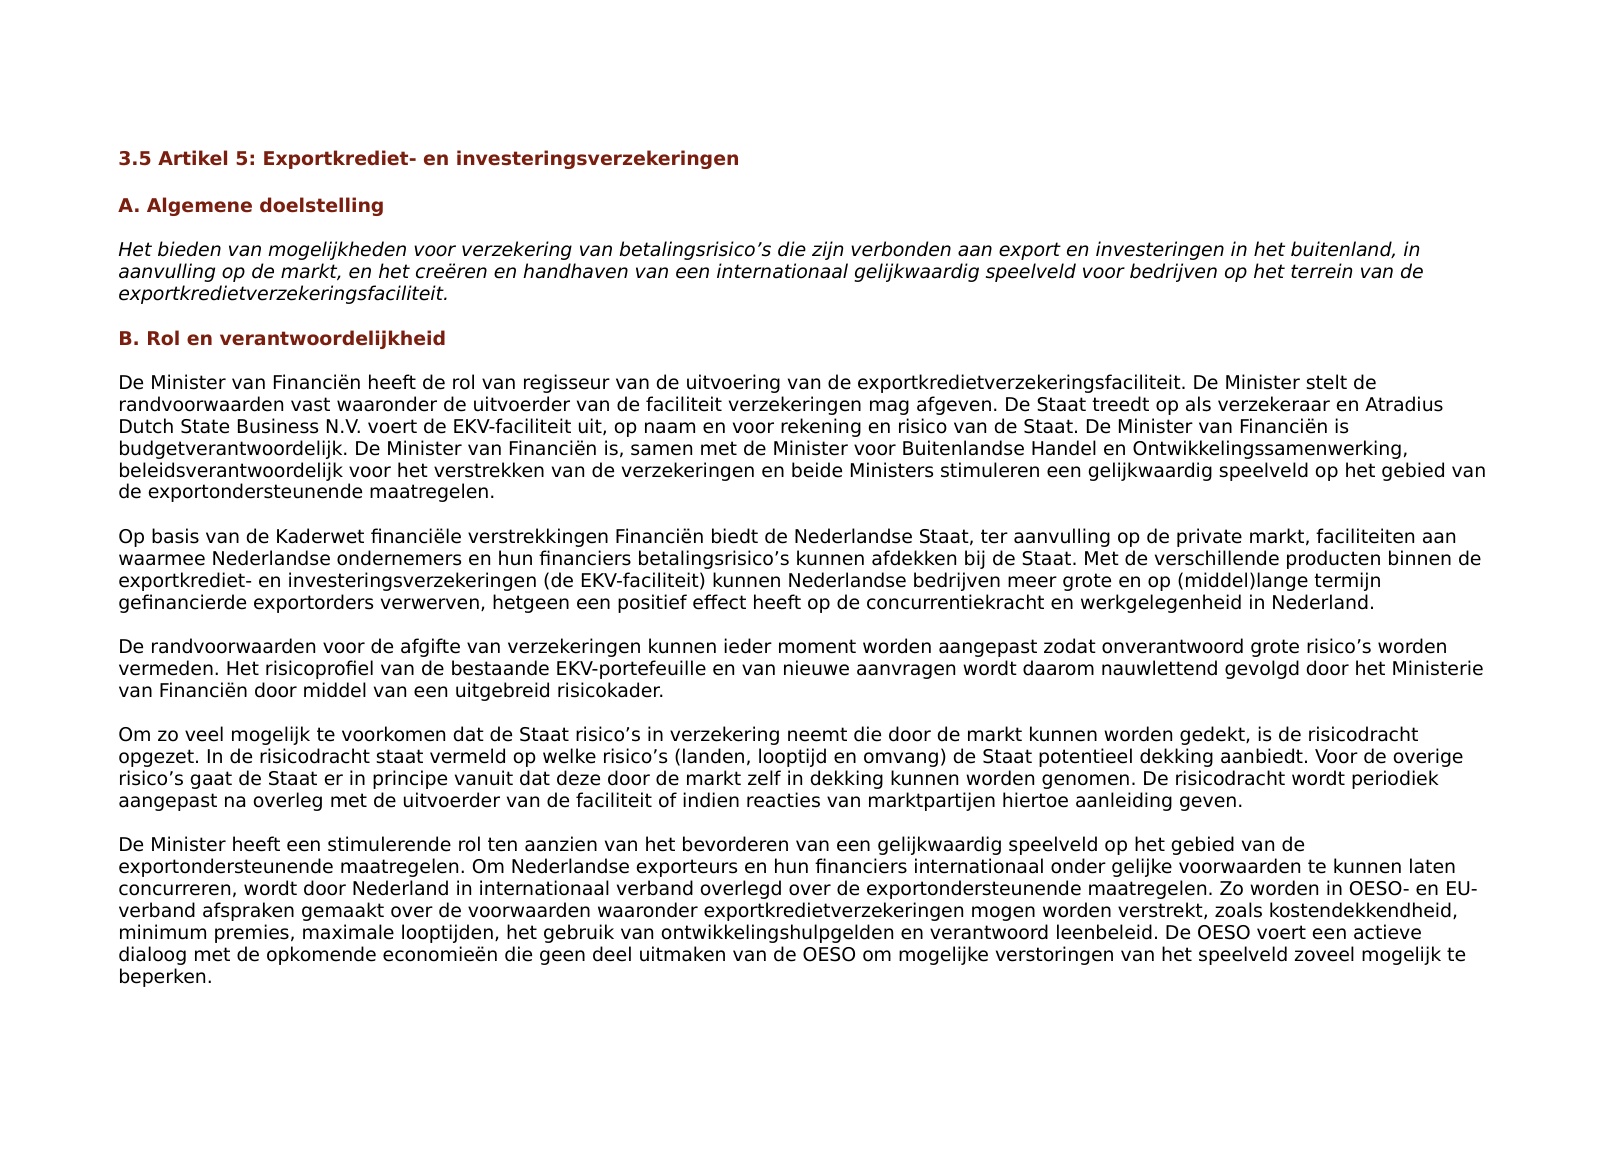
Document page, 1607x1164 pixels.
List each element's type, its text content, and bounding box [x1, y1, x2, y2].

text Het bieden van mogelijkheden voor verzekering van betalingsrisico’s die zijn verbonden aan export en investeringen in het buitenland, in aanvulling op de markt, en het creëren en handhaven van een internationaal gelijkwaardig speelveld voor bedrijven op het terrein van de exportkredietverzekeringsfaciliteit. [118, 239, 1488, 305]
text De randvoorwaarden voor de afgifte van verzekeringen kunnen ieder moment worden aangepast zodat onverantwoord grote risico’s worden vermeden. Het risicoprofiel van de bestaande EKV-portefeuille en van nieuwe aanvragen wordt daarom nauwlettend gevolgd door het Ministerie van Financiën door middel van een uitgebreid risicokader. [118, 636, 1488, 702]
text Om zo veel mogelijk te voorkomen dat de Staat risico’s in verzekering neemt die door de markt kunnen worden gedekt, is de risicodracht opgezet. In de risicodracht staat vermeld op welke risico’s (landen, looptijd en omvang) de Staat potentieel dekking aanbiedt. Voor de overige risico’s gaat de Staat er in principe vanuit dat deze door de markt zelf in dekking kunnen worden genomen. De risicodracht wordt periodiek aangepast na overleg met de uitvoerder van de faciliteit of indien reacties van marktpartijen hiertoe aanleiding geven. [118, 724, 1488, 812]
text Op basis van de Kaderwet financiële verstrekkingen Financiën biedt de Nederlandse Staat, ter aanvulling op de private markt, faciliteiten aan waarmee Nederlandse ondernemers en hun financiers betalingsrisico’s kunnen afdekken bij de Staat. Met de verschillende producten binnen de exportkrediet- en investeringsverzekeringen (de EKV-faciliteit) kunnen Nederlandse bedrijven meer grote en op (middel)lange termijn gefinancierde exportorders verwerven, hetgeen een positief effect heeft op de concurrentiekracht en werkgelegenheid in Nederland. [118, 526, 1488, 613]
subtitle B. Rol en verantwoordelijkheid [118, 327, 1488, 349]
subtitle A. Algemene doelstelling [118, 195, 1488, 217]
subtitle 3.5 Artikel 5: Exportkrediet- en investeringsverzekeringen [118, 148, 1488, 170]
text De Minister van Financiën heeft de rol van regisseur van de uitvoering van de exportkredietverzekeringsfaciliteit. De Minister stelt de randvoorwaarden vast waaronder de uitvoerder van de faciliteit verzekeringen mag afgeven. De Staat treedt op als verzekeraar en Atradius Dutch State Business N.V. voert de EKV-faciliteit uit, op naam en voor rekening en risico van de Staat. De Minister van Financiën is budgetverantwoordelijk. De Minister van Financiën is, samen met de Minister voor Buitenlandse Handel en Ontwikkelingssamenwerking, beleidsverantwoordelijk voor het verstrekken van de verzekeringen en beide Ministers stimuleren een gelijkwaardig speelveld op het gebied van de exportondersteunende maatregelen. [118, 372, 1488, 503]
text De Minister heeft een stimulerende rol ten aanzien van het bevorderen van een gelijkwaardig speelveld op het gebied van de exportondersteunende maatregelen. Om Nederlandse exporteurs en hun financiers internationaal onder gelijke voorwaarden te kunnen laten concurreren, wordt door Nederland in internationaal verband overlegd over de exportondersteunende maatregelen. Zo worden in OESO- en EU-verband afspraken gemaakt over de voorwaarden waaronder exportkredietverzekeringen mogen worden verstrekt, zoals kostendekkendheid, minimum premies, maximale looptijden, het gebruik van ontwikkelingshulpgelden en verantwoord leenbeleid. De OESO voert een actieve dialoog met de opkomende economieën die geen deel uitmaken van de OESO om mogelijke verstoringen van het speelveld zoveel mogelijk te beperken. [118, 834, 1488, 988]
